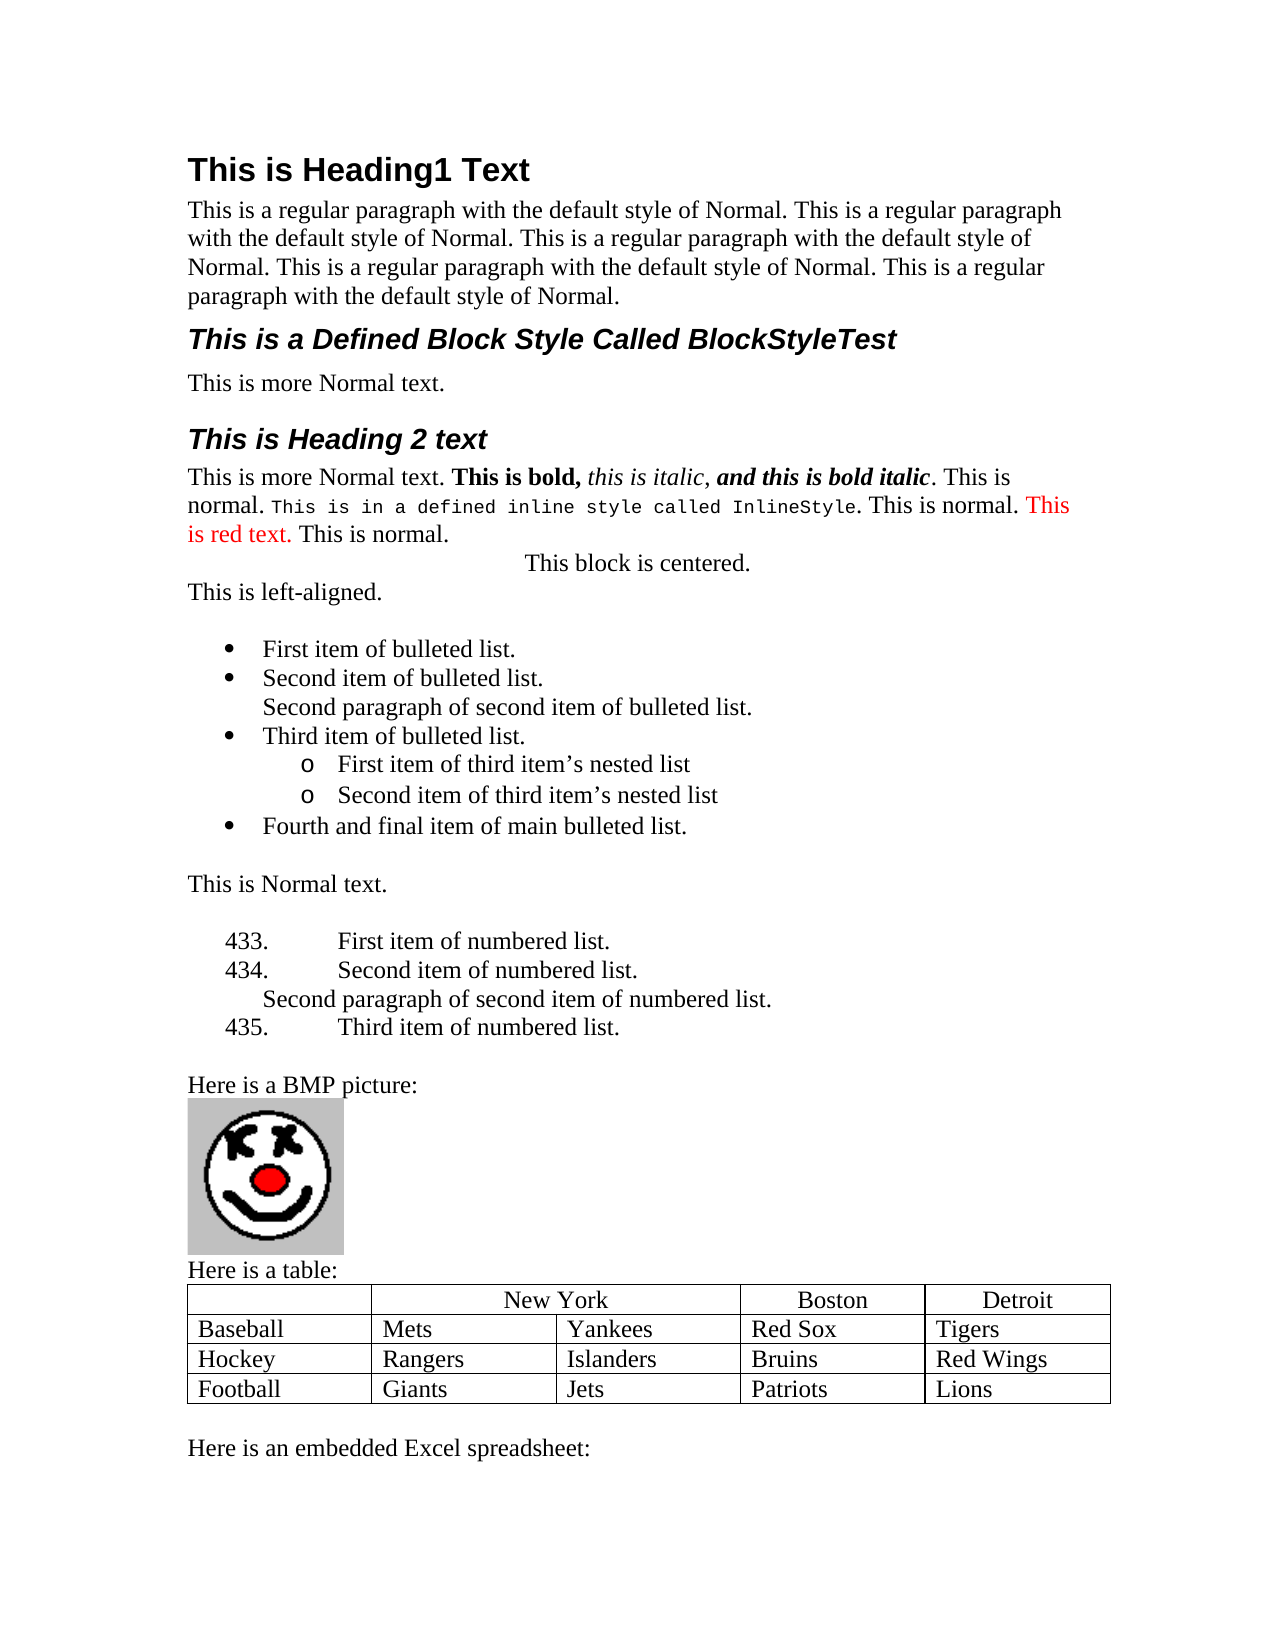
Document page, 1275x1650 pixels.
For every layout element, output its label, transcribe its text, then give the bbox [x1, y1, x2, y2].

text Here is a table: [187, 1255, 1087, 1284]
table_cell Tigers [926, 1315, 1110, 1343]
table_header [188, 1285, 371, 1313]
text Here is an embedded Excel spreadsheet: [187, 1433, 1087, 1461]
list First item of numbered list. [225, 926, 1087, 955]
list Second item of numbered list. [225, 955, 1087, 984]
text Second paragraph of second item of numbered list. [262, 984, 1087, 1012]
text Here is a BMP picture: [187, 1070, 1087, 1099]
table_cell Hockey [188, 1344, 371, 1373]
table_header New York [372, 1285, 740, 1313]
text This is left-aligned. [187, 577, 1087, 606]
list Second item of third item’s nested list [300, 780, 1087, 811]
table_cell Baseball [188, 1315, 371, 1343]
table_cell Lions [926, 1374, 1110, 1403]
table_cell Red Sox [741, 1315, 924, 1343]
list Second item of bulleted list. [225, 663, 1087, 692]
text This block is centered. [187, 548, 1087, 577]
table_cell Red Wings [926, 1344, 1110, 1373]
text This is more Normal text. [187, 368, 1087, 397]
text Second paragraph of second item of bulleted list. [262, 692, 1087, 721]
table_cell Yankees [557, 1315, 740, 1343]
text This is Normal text. [187, 869, 1087, 897]
subtitle This is Heading1 Text [187, 150, 1087, 188]
table_header Detroit [926, 1285, 1110, 1313]
list First item of bulleted list. [225, 634, 1087, 663]
table_cell Mets [372, 1315, 556, 1343]
table_cell Football [188, 1374, 371, 1403]
text This is a regular paragraph with the default style of Normal. This is a regular paragraph with the default style of Normal. This is a regular paragraph with the default style of Normal. This is a regular paragraph with the default style of Normal. This is a regular paragraph with the default style of Normal. [187, 195, 1087, 310]
table_cell Rangers [372, 1344, 556, 1373]
table_cell Bruins [741, 1344, 924, 1373]
list Third item of numbered list. [225, 1012, 1087, 1041]
list Third item of bulleted list. [225, 721, 1087, 749]
table_cell Islanders [557, 1344, 740, 1373]
text This is a Defined Block Style Called BlockStyleTest [187, 322, 1087, 356]
list Fourth and final item of main bulleted list. [225, 811, 1087, 840]
table_cell Patriots [741, 1374, 924, 1403]
subtitle This is Heading 2 text [187, 422, 1087, 456]
table_cell Giants [372, 1374, 556, 1403]
table_cell Jets [557, 1374, 740, 1403]
text This is more Normal text. This is bold, this is italic, and this is bold italic. This is normal. This is in a defined inline style called InlineStyle. This is normal. This is red text. This is normal. [187, 462, 1087, 548]
table_header Boston [741, 1285, 924, 1313]
list First item of third item’s nested list [300, 749, 1087, 780]
